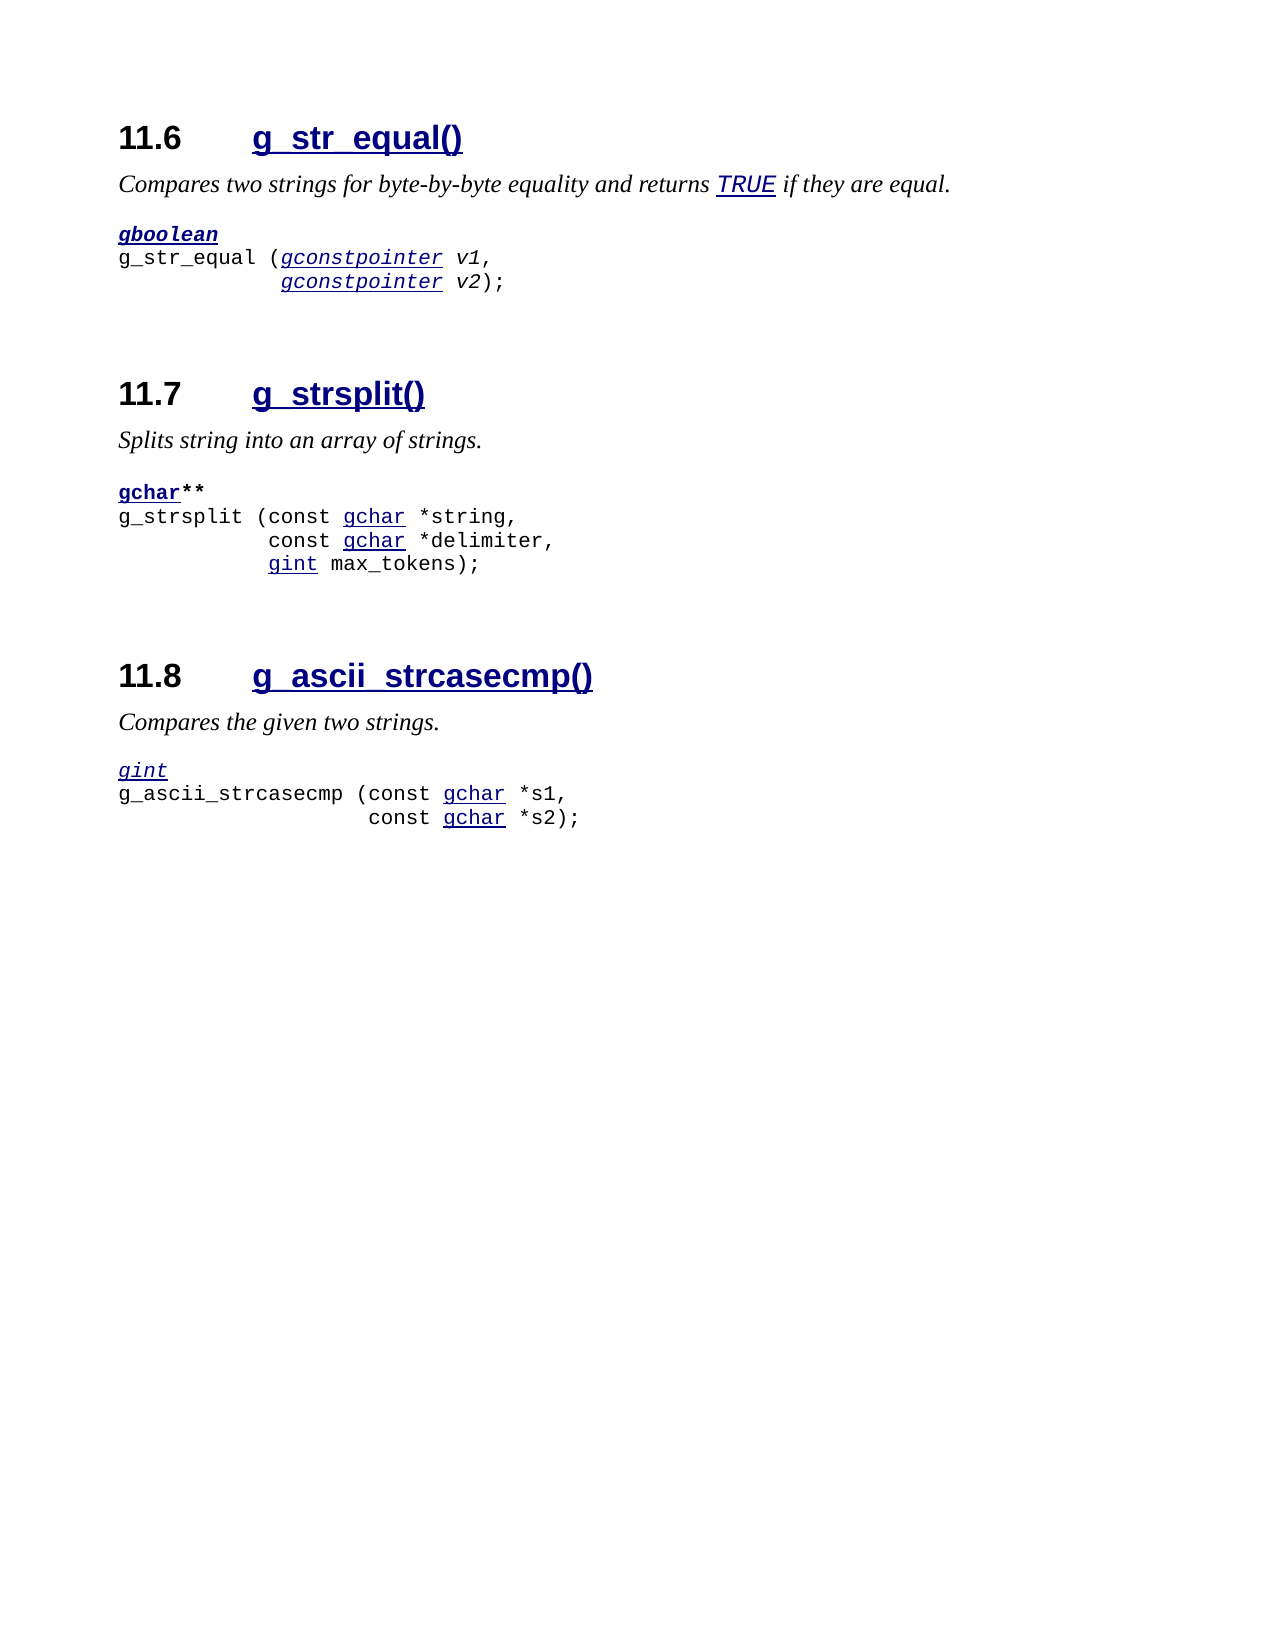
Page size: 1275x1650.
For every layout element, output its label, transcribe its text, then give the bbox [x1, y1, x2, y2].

text gconstpointer v2); [118, 271, 1157, 295]
text Compares two strings for byte-by-byte equality and returns TRUE if they are equal. [118, 169, 1157, 200]
text gint max_tokens); [118, 553, 1157, 577]
text const gchar *s2); [118, 807, 1157, 831]
text const gchar *delimiter, [118, 530, 1157, 553]
text Splits string into an array of strings. [118, 425, 1157, 454]
text g_str_equal (gconstpointer v1, [118, 247, 1157, 271]
subtitle g_strsplit() [118, 374, 1157, 412]
subtitle g_ascii_strcasecmp() [118, 656, 1157, 695]
text gboolean [118, 224, 1157, 247]
text gchar** [118, 482, 1157, 506]
text g_ascii_strcasecmp (const gchar *s1, [118, 783, 1157, 807]
text gint [118, 759, 1157, 783]
text Compares the given two strings. [118, 707, 1157, 736]
subtitle g_str_equal() [118, 118, 1157, 157]
text g_strsplit (const gchar *string, [118, 506, 1157, 530]
